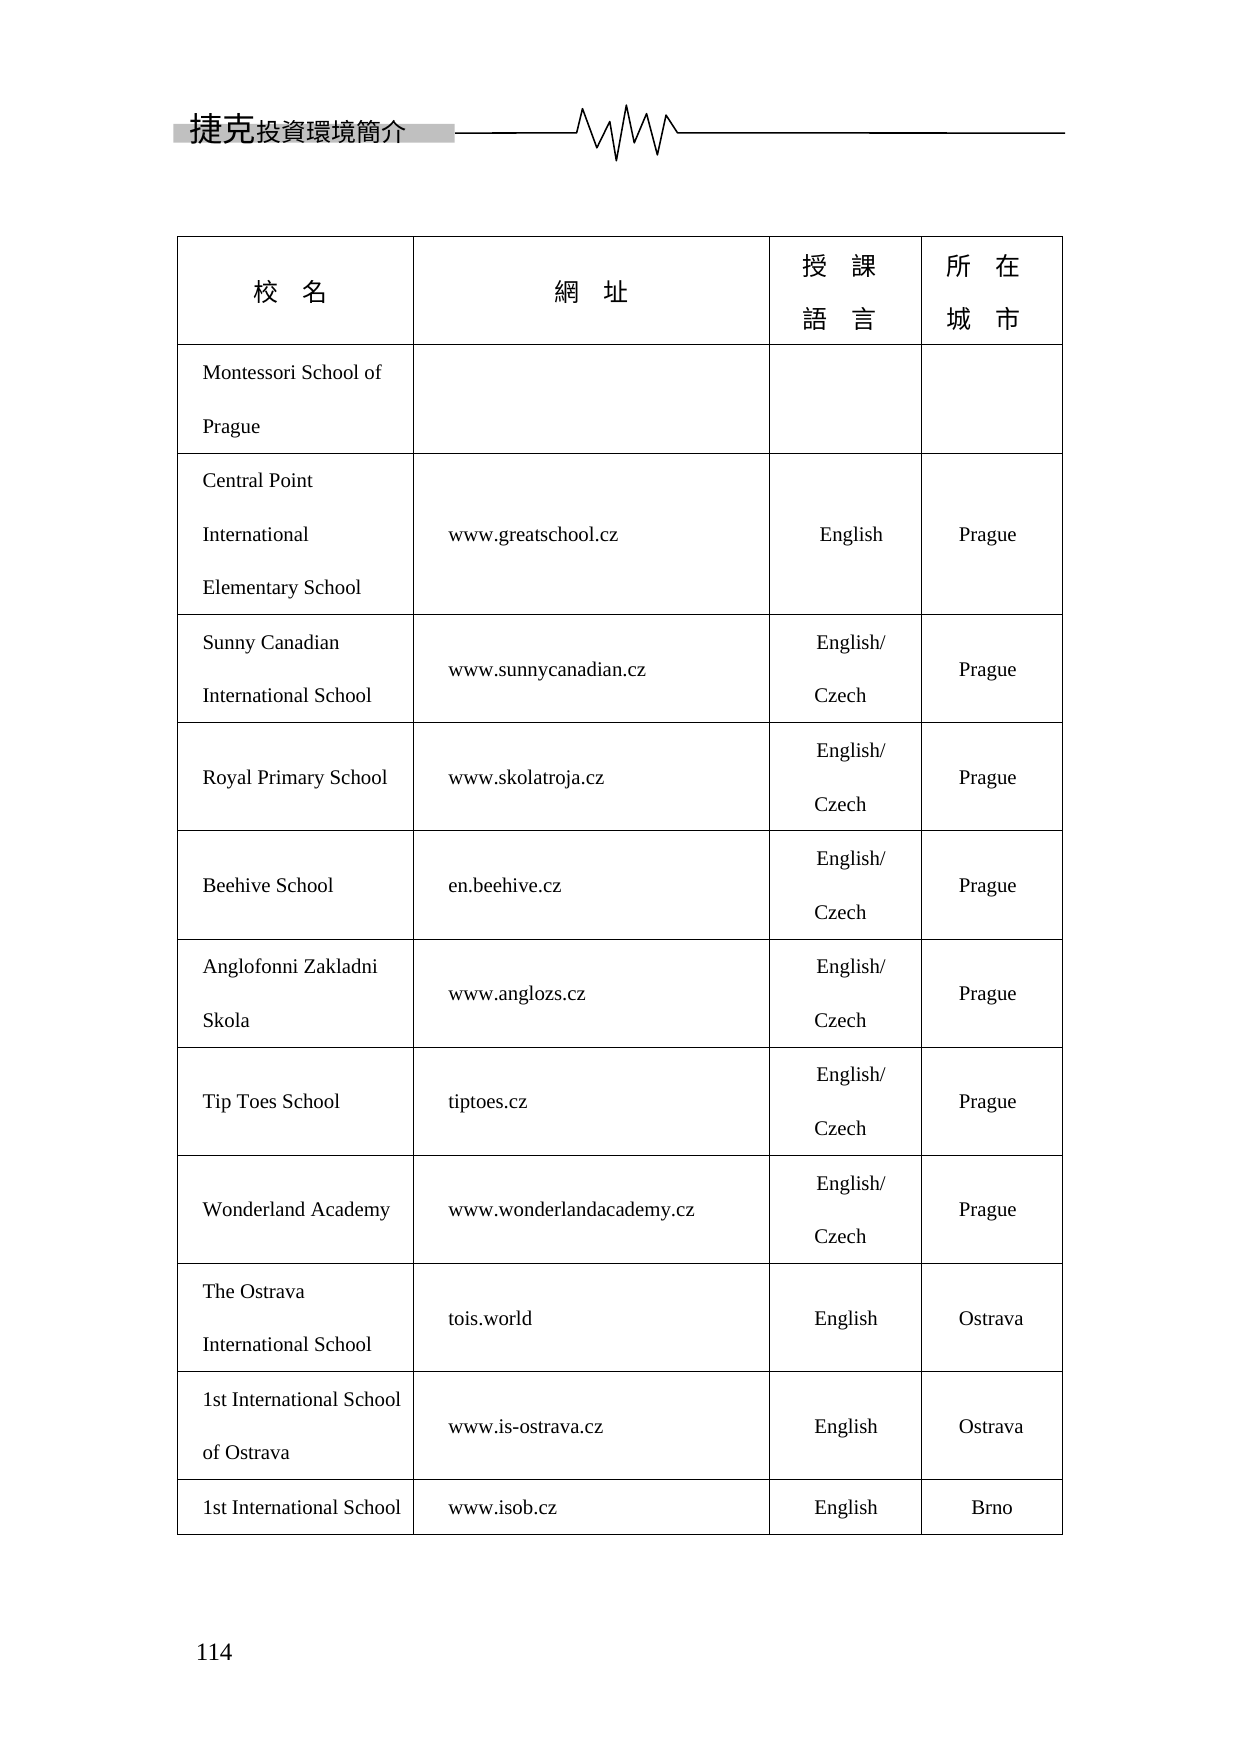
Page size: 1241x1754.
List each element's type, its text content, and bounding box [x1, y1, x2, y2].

table_cell en.beehive.cz [414, 831, 769, 938]
table_header 所在城市 [922, 237, 1062, 344]
table_cell Royal Primary School [178, 723, 413, 830]
table_cell [922, 345, 1062, 452]
table_cell Prague [922, 723, 1062, 830]
table_cell www.is-ostrava.cz [414, 1372, 769, 1479]
table_cell English [770, 454, 921, 614]
table_cell English/Czech [770, 723, 921, 830]
table_cell English [770, 1372, 921, 1479]
table_cell Central Point International Elementary School [178, 454, 413, 614]
table_cell Anglofonni Zakladni Skola [178, 940, 413, 1047]
table_header 授課語言 [770, 237, 921, 344]
table_cell Prague [922, 615, 1062, 722]
table_cell [414, 345, 769, 452]
table_cell Prague [922, 1156, 1062, 1263]
table_cell English [770, 1480, 921, 1534]
table_cell www.skolatroja.cz [414, 723, 769, 830]
table_cell English [770, 1264, 921, 1371]
table_cell Beehive School [178, 831, 413, 938]
table_cell 1st International School of Ostrava [178, 1372, 413, 1479]
table_cell www.isob.cz [414, 1480, 769, 1534]
table_cell tois.world [414, 1264, 769, 1371]
table_cell www.sunnycanadian.cz [414, 615, 769, 722]
table_header 校名 [178, 237, 413, 344]
table_header 網址 [414, 237, 769, 344]
table_cell Brno [922, 1480, 1062, 1534]
table_cell 1st International School [178, 1480, 413, 1534]
table_cell Prague [922, 1048, 1062, 1155]
table_cell Prague [922, 940, 1062, 1047]
table_cell Prague [922, 454, 1062, 614]
table_cell www.anglozs.cz [414, 940, 769, 1047]
table_cell [770, 345, 921, 452]
table_cell Ostrava [922, 1372, 1062, 1479]
table_cell English/Czech [770, 1156, 921, 1263]
table_cell Montessori School of Prague [178, 345, 413, 452]
table_cell Prague [922, 831, 1062, 938]
table_cell English/Czech [770, 831, 921, 938]
table_cell Ostrava [922, 1264, 1062, 1371]
table_cell English/Czech [770, 1048, 921, 1155]
table_cell The Ostrava International School [178, 1264, 413, 1371]
table_cell www.greatschool.cz [414, 454, 769, 614]
table_cell tiptoes.cz [414, 1048, 769, 1155]
table_cell Wonderland Academy [178, 1156, 413, 1263]
table_cell www.wonderlandacademy.cz [414, 1156, 769, 1263]
table_cell English/Czech [770, 940, 921, 1047]
table_cell English/Czech [770, 615, 921, 722]
table_cell Tip Toes School [178, 1048, 413, 1155]
table_cell Sunny Canadian International School [178, 615, 413, 722]
